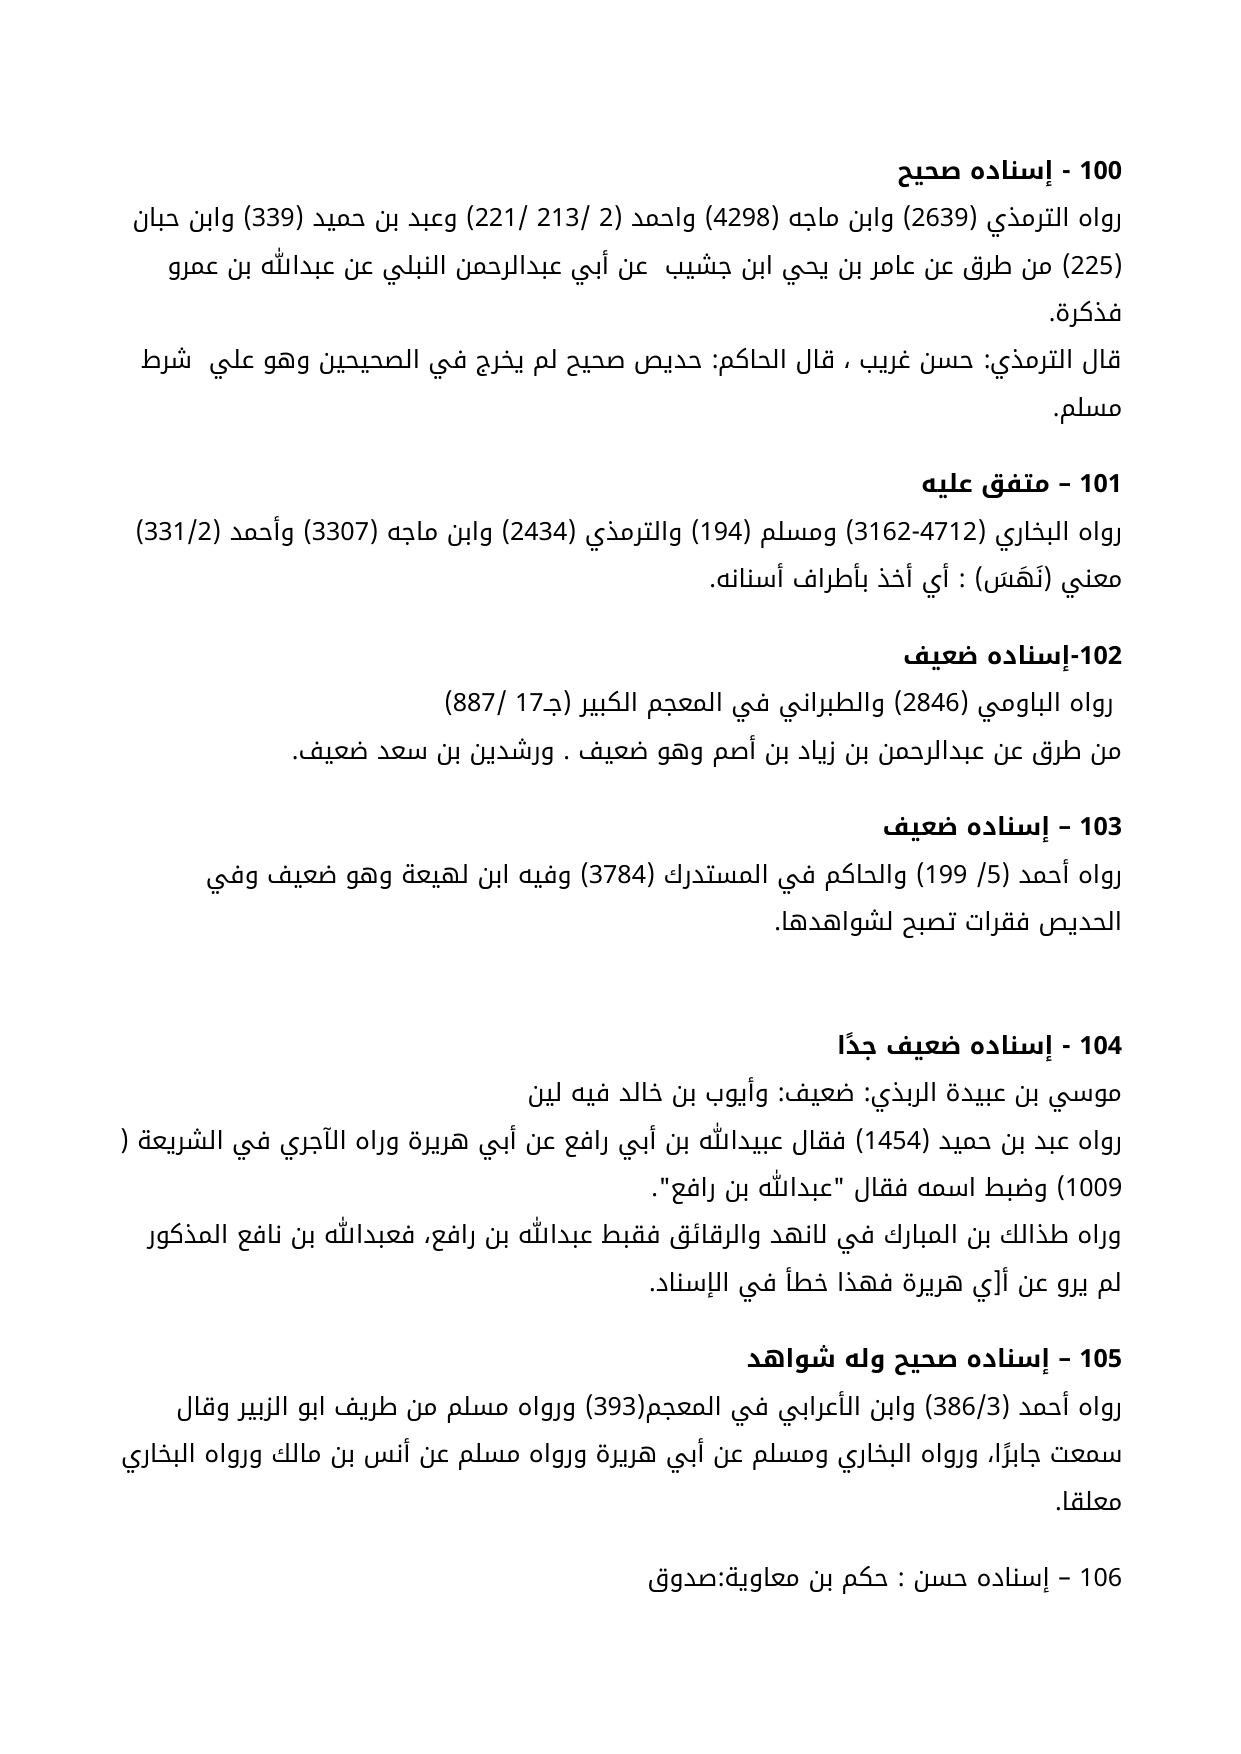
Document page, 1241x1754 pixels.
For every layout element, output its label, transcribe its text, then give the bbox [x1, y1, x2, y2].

text 101 – متفق عليه رواه البخاري (4712-3162) ومسلم (194) والترمذي (2434) وابن ماجه (3307) وأحمد (331/2) [118, 461, 1122, 556]
text رواه أحمد (386/3) وابن الأعرابي في المعجم(393) ورواه مسلم من طريف ابو الزبير وقال سمعت جابرًا، ورواه البخاري ومسلم عن أبي هريرة ورواه مسلم عن أنس بن مالك ورواه البخاري معلقا. [118, 1383, 1122, 1525]
text موسي بن عبيدة الربذي: ضعيف: وأيوب بن خالد فيه لين [118, 1070, 1122, 1117]
text 100 - إسناده صحيح [118, 147, 1122, 195]
text رواه الترمذي (2639) وابن ماجه (4298) واحمد (2 /213 /221) وعبد بن حميد (339) وابن حبان (225) من طرق عن عامر بن يحي ابن جشيب عن أبي عبدالرحمن النبلي عن عبدالله بن عمرو فذكرة. [118, 195, 1122, 337]
text قال الترمذي: حسن غريب ، قال الحاكم: حديص صحيح لم يخرج في الصحيحين وهو علي شرط مسلم. [118, 337, 1122, 432]
text 105 – إسناده صحيح وله شواهد [118, 1336, 1122, 1383]
text 104 - إسناده ضعيف جدًا [118, 975, 1122, 1070]
text 103 – إسناده ضعيف [118, 803, 1122, 851]
text 106 – إسناده حسن : حكم بن معاوية:صدوق [118, 1554, 1122, 1602]
text وراه طذالك بن المبارك في لانهد والرقائق فقبط عبدالله بن رافع، فعبدالله بن نافع المذكور لم يرو عن أ[ي هريرة فهذا خطأ في الإسناد. [118, 1212, 1122, 1307]
text معني (نَهَسَ) : أي أخذ بأطراف أسنانه. [118, 556, 1122, 603]
text من طرق عن عبدالرحمن بن زياد بن أصم وهو ضعيف . ورشدين بن سعد ضعيف. [118, 727, 1122, 774]
text رواه عبد بن حميد (1454) فقال عبيدالله بن أبي رافع عن أبي هريرة وراه الآجري في الشريعة (1009) وضبط اسمه فقال "عبدالله بن رافع". [118, 1117, 1122, 1212]
text رواه أحمد (5/ 199) والحاكم في المستدرك (3784) وفيه ابن لهيعة وهو ضعيف وفي الحديص فقرات تصبح لشواهدها. [118, 851, 1122, 946]
text 102-إسناده ضعيف [118, 632, 1122, 679]
text رواه الباومي (2846) والطبراني في المعجم الكبير (جـ17 /887) [118, 679, 1122, 727]
